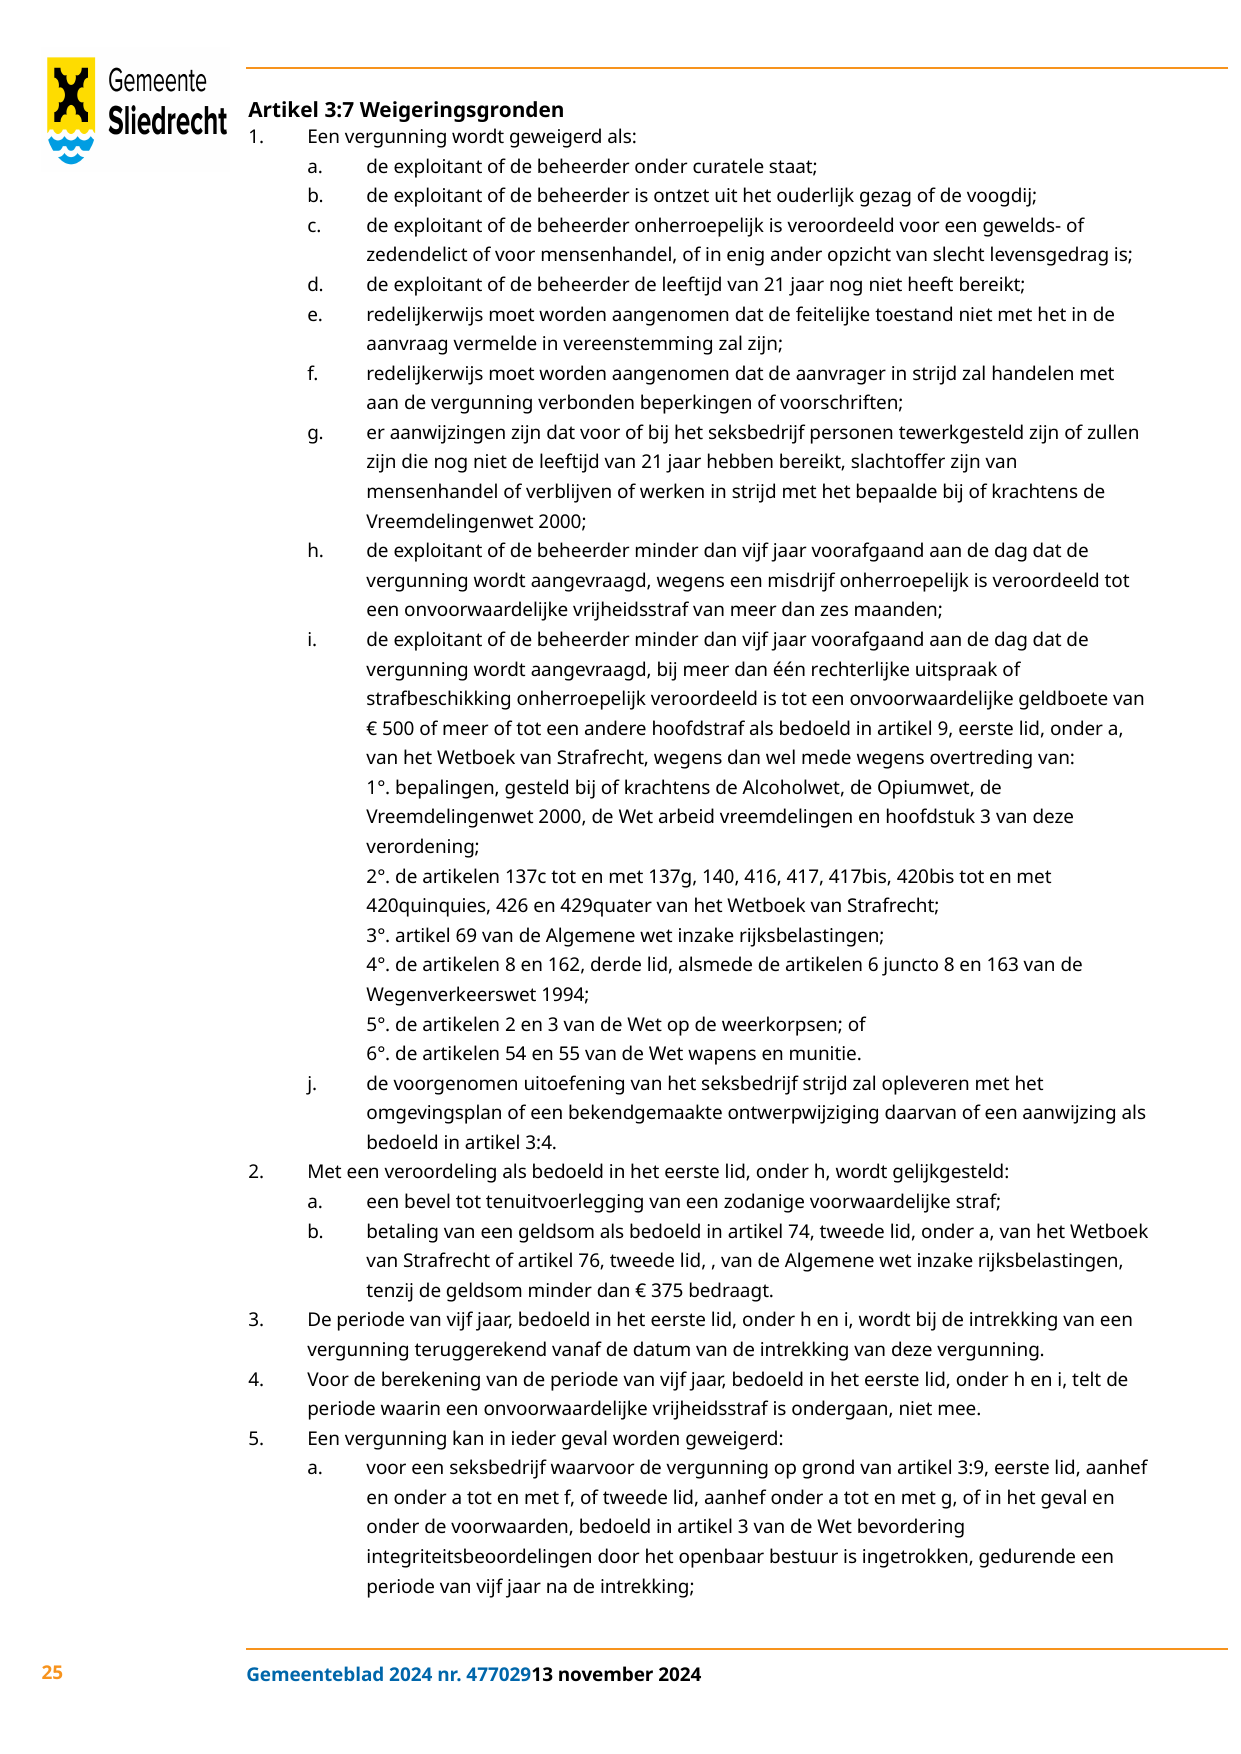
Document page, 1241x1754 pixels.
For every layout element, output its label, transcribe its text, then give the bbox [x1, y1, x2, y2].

list de exploitant of de beheerder onder curatele staat; [307, 153, 1152, 178]
list 6°. de artikelen 54 en 55 van de Wet wapens en munitie. [307, 1040, 1152, 1066]
list er aanwijzingen zijn dat voor of bij het seksbedrijf personen tewerkgesteld zijn of zullen zijn die nog niet de leeftijd van 21 jaar hebben bereikt, slachtoffer zijn van mensenhandel of verblijven of werken in strijd met het bepaalde bij of krachtens de Vreemdelingenwet 2000; [307, 419, 1152, 533]
list 4°. de artikelen 8 en 162, derde lid, alsmede de artikelen 6 juncto 8 en 163 van de Wegenverkeerswet 1994; [307, 952, 1152, 1007]
list betaling van een geldsom als bedoeld in artikel 74, tweede lid, onder a, van het Wetboek van Strafrecht of artikel 76, tweede lid, , van de Algemene wet inzake rijksbelastingen, tenzij de geldsom minder dan € 375 bedraagt. [307, 1218, 1152, 1303]
list voor een seksbedrijf waarvoor de vergunning op grond van artikel 3:9, eerste lid, aanhef en onder a tot en met f, of tweede lid, aanhef onder a tot en met g, of in het geval en onder de voorwaarden, bedoeld in artikel 3 van de Wet bevordering integriteitsbeoordelingen door het openbaar bestuur is ingetrokken, gedurende een periode van vijf jaar na de intrekking; [307, 1454, 1152, 1598]
list 1°. bepalingen, gesteld bij of krachtens de Alcoholwet, de Opiumwet, de Vreemdelingenwet 2000, de Wet arbeid vreemdelingen en hoofdstuk 3 van deze verordening; [307, 774, 1152, 859]
list 5°. de artikelen 2 en 3 van de Wet op de weerkorpsen; of [307, 1011, 1152, 1036]
list redelijkerwijs moet worden aangenomen dat de aanvrager in strijd zal handelen met aan de vergunning verbonden beperkingen of voorschriften; [307, 360, 1152, 415]
picture [41, 47, 231, 172]
list de exploitant of de beheerder de leeftijd van 21 jaar nog niet heeft bereikt; [307, 271, 1152, 297]
list Voor de berekening van de periode van vijf jaar, bedoeld in het eerste lid, onder h en i, telt de periode waarin een onvoorwaardelijke vrijheidsstraf is ondergaan, niet mee. [248, 1366, 1152, 1421]
text Artikel 3:7 Weigeringsgronden [248, 95, 1152, 123]
list Een vergunning wordt geweigerd als: [248, 123, 1152, 149]
list Een vergunning kan in ieder geval worden geweigerd: [248, 1425, 1152, 1451]
list de exploitant of de beheerder is ontzet uit het ouderlijk gezag of de voogdij; [307, 182, 1152, 208]
list een bevel tot tenuitvoerlegging van een zodanige voorwaardelijke straf; [307, 1188, 1152, 1214]
list de exploitant of de beheerder minder dan vijf jaar voorafgaand aan de dag dat de vergunning wordt aangevraagd, bij meer dan één rechterlijke uitspraak of strafbeschikking onherroepelijk veroordeeld is tot een onvoorwaardelijke geldboete van € 500 of meer of tot een andere hoofdstraf als bedoeld in artikel 9, eerste lid, onder a, van het Wetboek van Strafrecht, wegens dan wel mede wegens overtreding van: [307, 626, 1152, 770]
list Met een veroordeling als bedoeld in het eerste lid, onder h, wordt gelijkgesteld: [248, 1159, 1152, 1184]
list redelijkerwijs moet worden aangenomen dat de feitelijke toestand niet met het in de aanvraag vermelde in vereenstemming zal zijn; [307, 301, 1152, 356]
list 3°. artikel 69 van de Algemene wet inzake rijksbelastingen; [307, 922, 1152, 948]
list de voorgenomen uitoefening van het seksbedrijf strijd zal opleveren met het omgevingsplan of een bekendgemaakte ontwerpwijziging daarvan of een aanwijzing als bedoeld in artikel 3:4. [307, 1070, 1152, 1155]
list 2°. de artikelen 137c tot en met 137g, 140, 416, 417, 417bis, 420bis tot en met 420quinquies, 426 en 429quater van het Wetboek van Strafrecht; [307, 863, 1152, 918]
list de exploitant of de beheerder minder dan vijf jaar voorafgaand aan de dag dat de vergunning wordt aangevraagd, wegens een misdrijf onherroepelijk is veroordeeld tot een onvoorwaardelijke vrijheidsstraf van meer dan zes maanden; [307, 537, 1152, 622]
list de exploitant of de beheerder onherroepelijk is veroordeeld voor een gewelds- of zedendelict of voor mensenhandel, of in enig ander opzicht van slecht levensgedrag is; [307, 212, 1152, 267]
list De periode van vijf jaar, bedoeld in het eerste lid, onder h en i, wordt bij de intrekking van een vergunning teruggerekend vanaf de datum van de intrekking van deze vergunning. [248, 1307, 1152, 1362]
